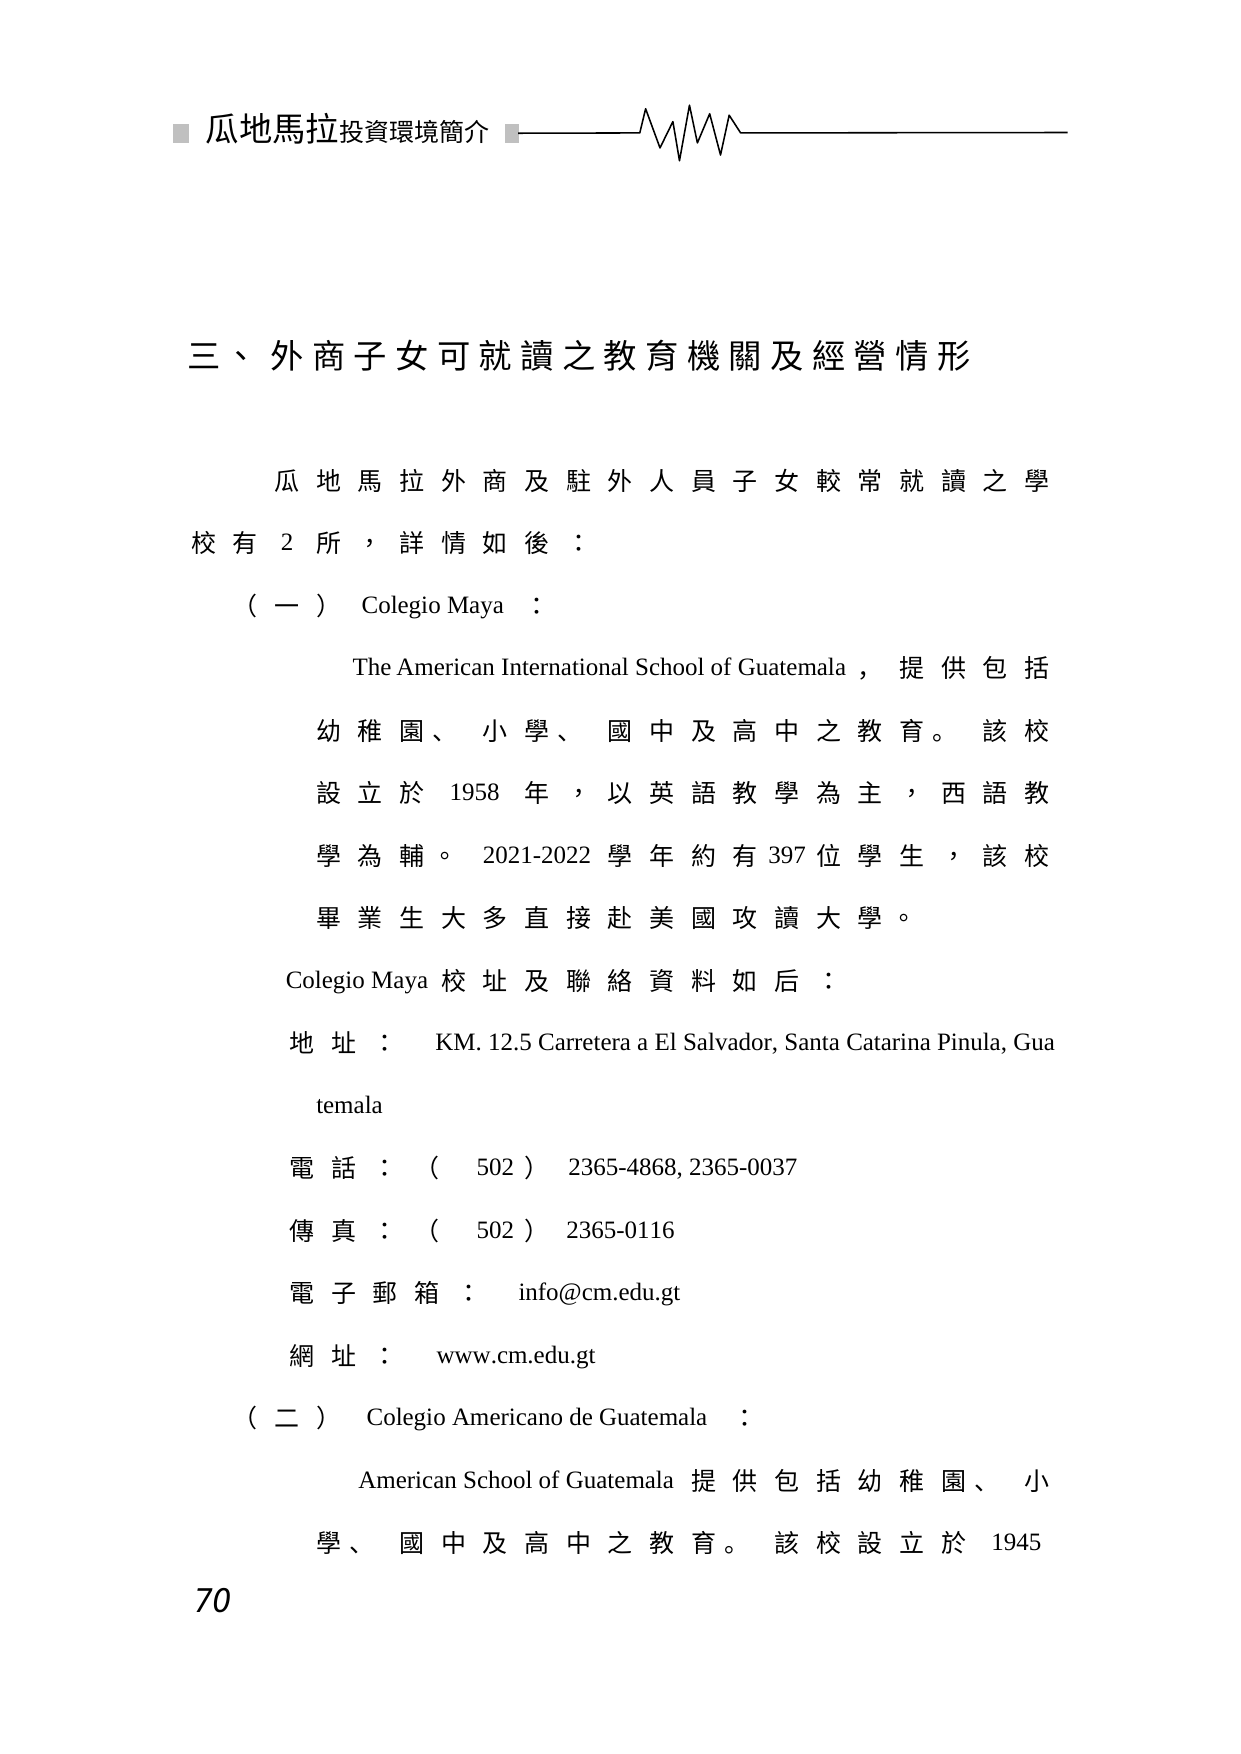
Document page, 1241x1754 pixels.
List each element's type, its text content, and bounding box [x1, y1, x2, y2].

text 瓜地馬拉外商及駐外人員子女較常就讀之學校有2所，詳情如後： [183, 438, 1058, 563]
text 電子郵箱：info@cm.edu.gt [207, 1250, 1058, 1313]
text Colegio Maya校址及聯絡資料如后： [207, 938, 1058, 1000]
text The American International School of Guatemala，提供包括幼稚園、小學、國中及高中之教育。該校設立於1958年，以英語教學為主，西語教學為輔。2021-2022學年約有397位學生，該校畢業生大多直接赴美國攻讀大學。 [281, 625, 1058, 938]
text （二）Colegio Americano de Guatemala： [207, 1375, 1058, 1438]
text 傳真：（502）2365-0116 [207, 1188, 1058, 1250]
text 三、外商子女可就讀之教育機關及經營情形 [183, 313, 1058, 375]
text 電話：（502）2365-4868, 2365-0037 [207, 1125, 1058, 1188]
text American School of Guatemala提供包括幼稚園、小學、國中及高中之教育。該校設立於1945 [281, 1438, 1058, 1563]
text 地址：KM. 12.5 Carretera a El Salvador, Santa Catarina Pinula, Guatemala [207, 1000, 1058, 1125]
text （一）Colegio Maya： [207, 563, 1058, 625]
text 網址：www.cm.edu.gt [207, 1313, 1058, 1375]
